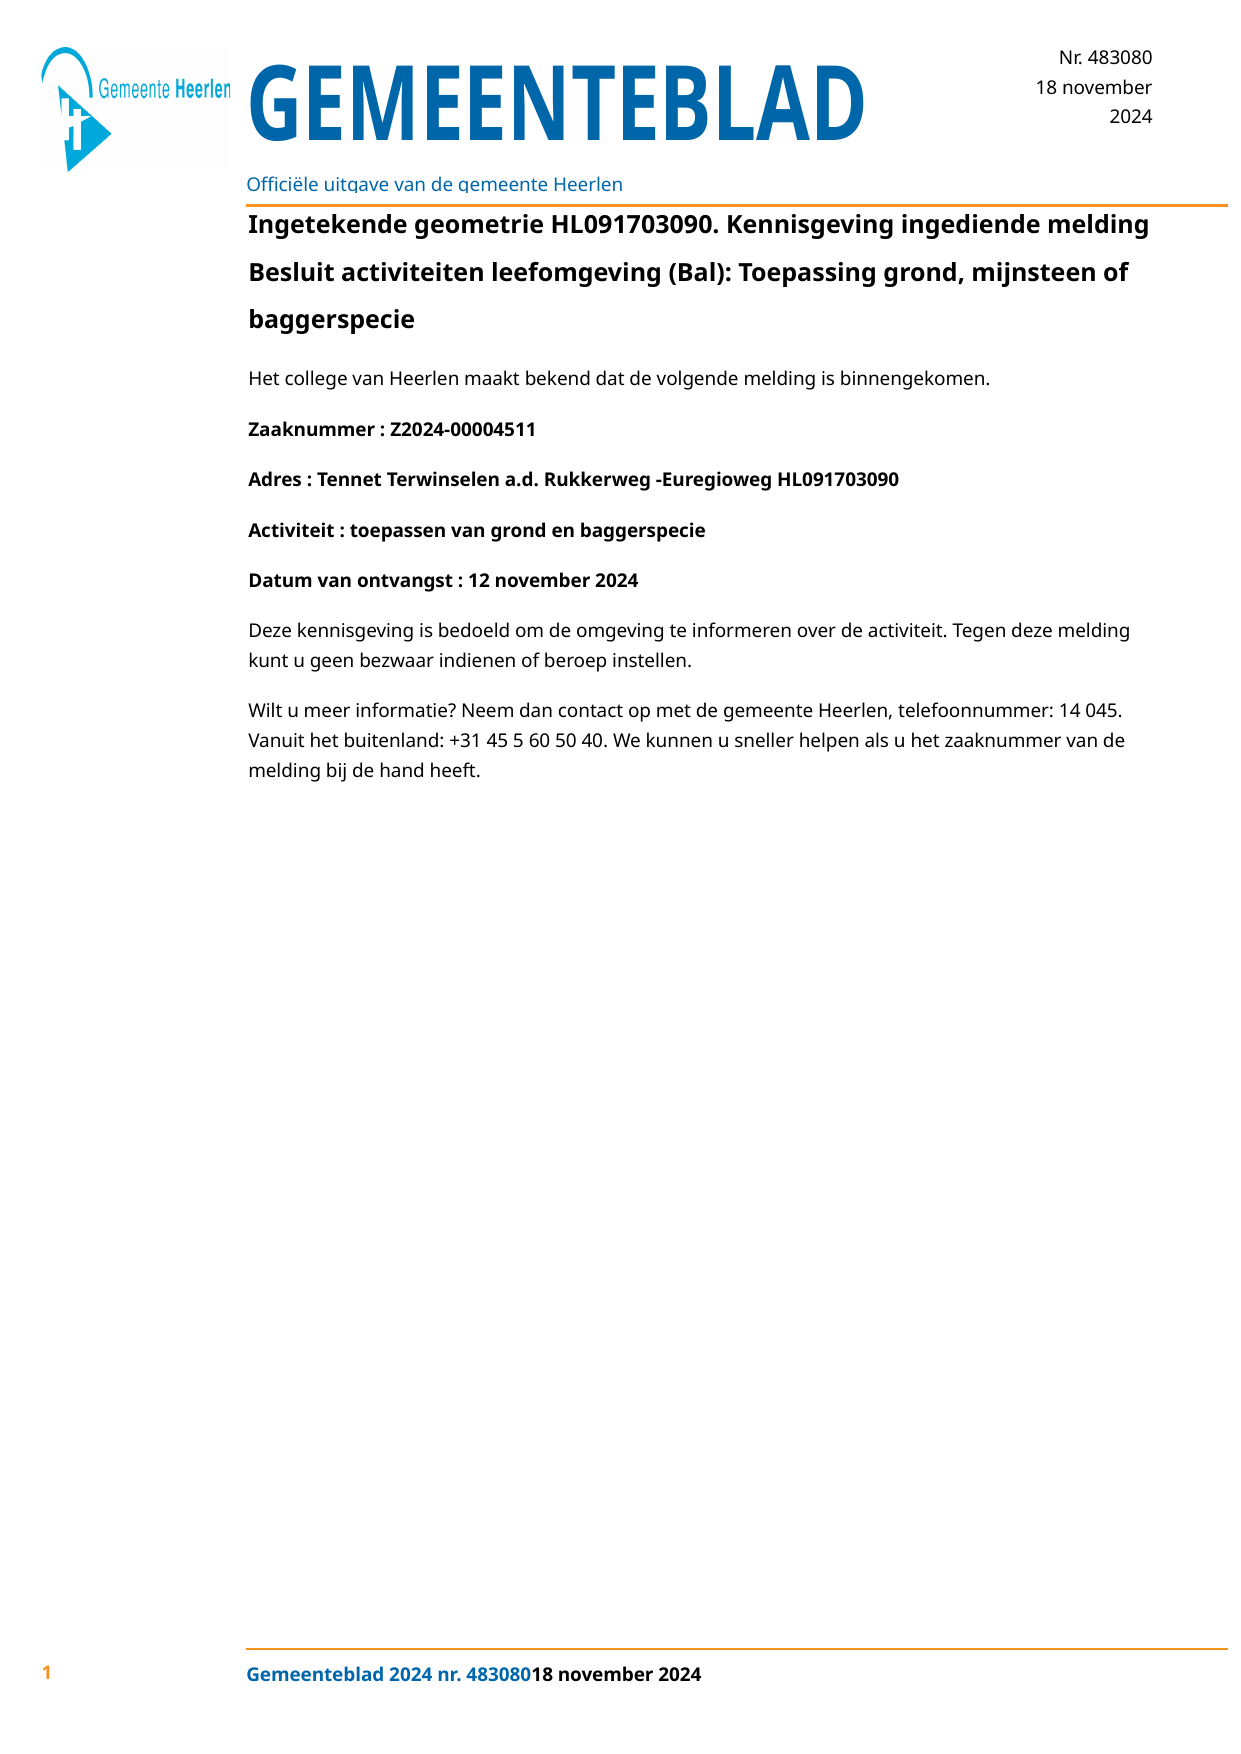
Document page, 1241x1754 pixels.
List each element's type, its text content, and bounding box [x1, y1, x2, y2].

text Datum van ontvangst : 12 november 2024 [248, 567, 1152, 593]
text Zaaknummer : Z2024-00004511 [248, 416, 1152, 442]
text Activiteit : toepassen van grond en baggerspecie [248, 517, 1152, 542]
text Het college van Heerlen maakt bekend dat de volgende melding is binnengekomen. [248, 366, 1152, 391]
picture [41, 47, 231, 172]
text Adres : Tennet Terwinselen a.d. Rukkerweg -Euregioweg HL091703090 [248, 466, 1152, 492]
text Deze kennisgeving is bedoeld om de omgeving te informeren over de activiteit. Tegen deze melding kunt u geen bezwaar indienen of beroep instellen. [248, 618, 1152, 673]
text Wilt u meer informatie? Neem dan contact op met de gemeente Heerlen, telefoonnummer: 14 045. Vanuit het buitenland: +31 45 5 60 50 40. We kunnen u sneller helpen als u het zaaknummer van de melding bij de hand heeft. [248, 698, 1152, 782]
picture [41, 47, 59, 70]
text Ingetekende geometrie HL091703090. Kennisgeving ingediende melding Besluit activiteiten leefomgeving (Bal): Toepassing grond, mijnsteen of baggerspecie [248, 207, 1152, 336]
